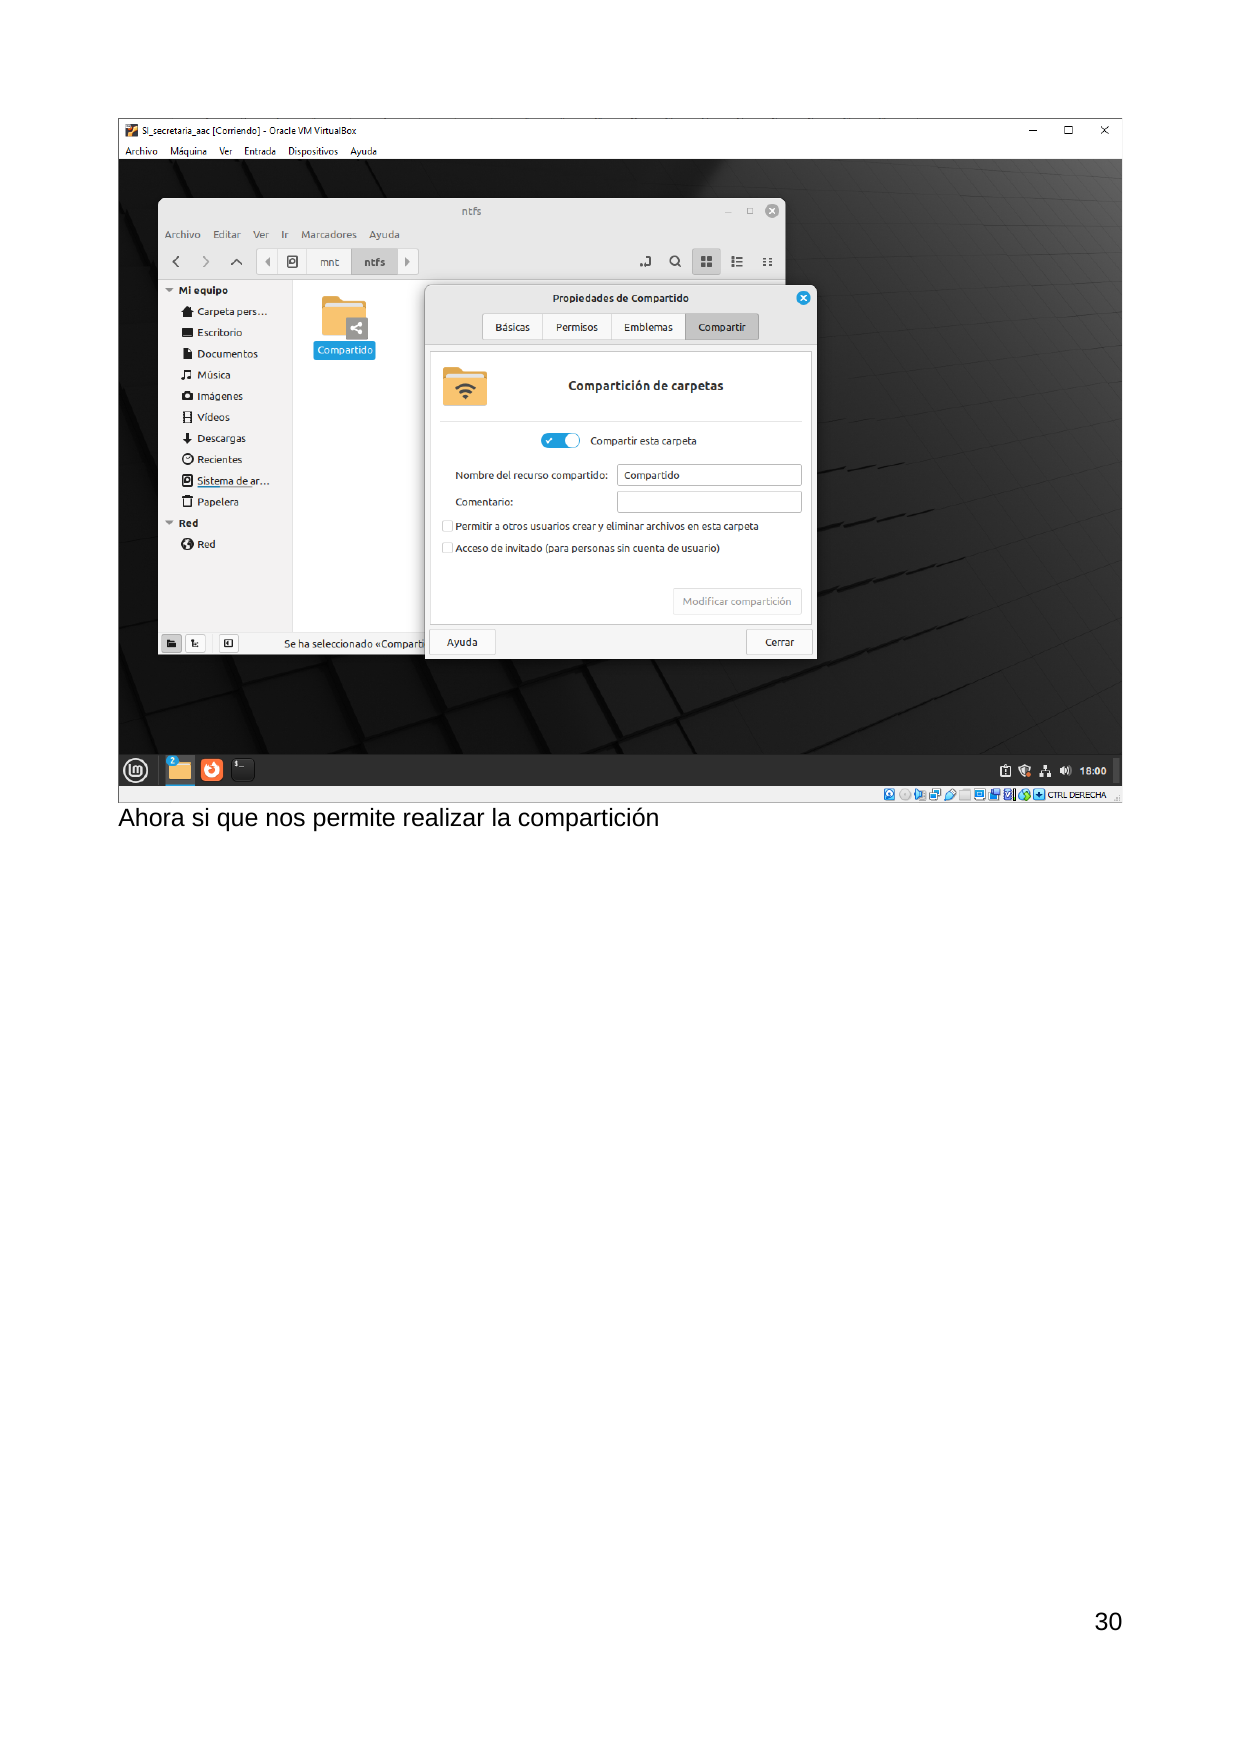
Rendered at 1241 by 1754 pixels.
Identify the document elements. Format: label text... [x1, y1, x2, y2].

text Ahora si que nos permite realizar la compartición [118, 803, 1122, 831]
picture [118, 118, 1123, 803]
